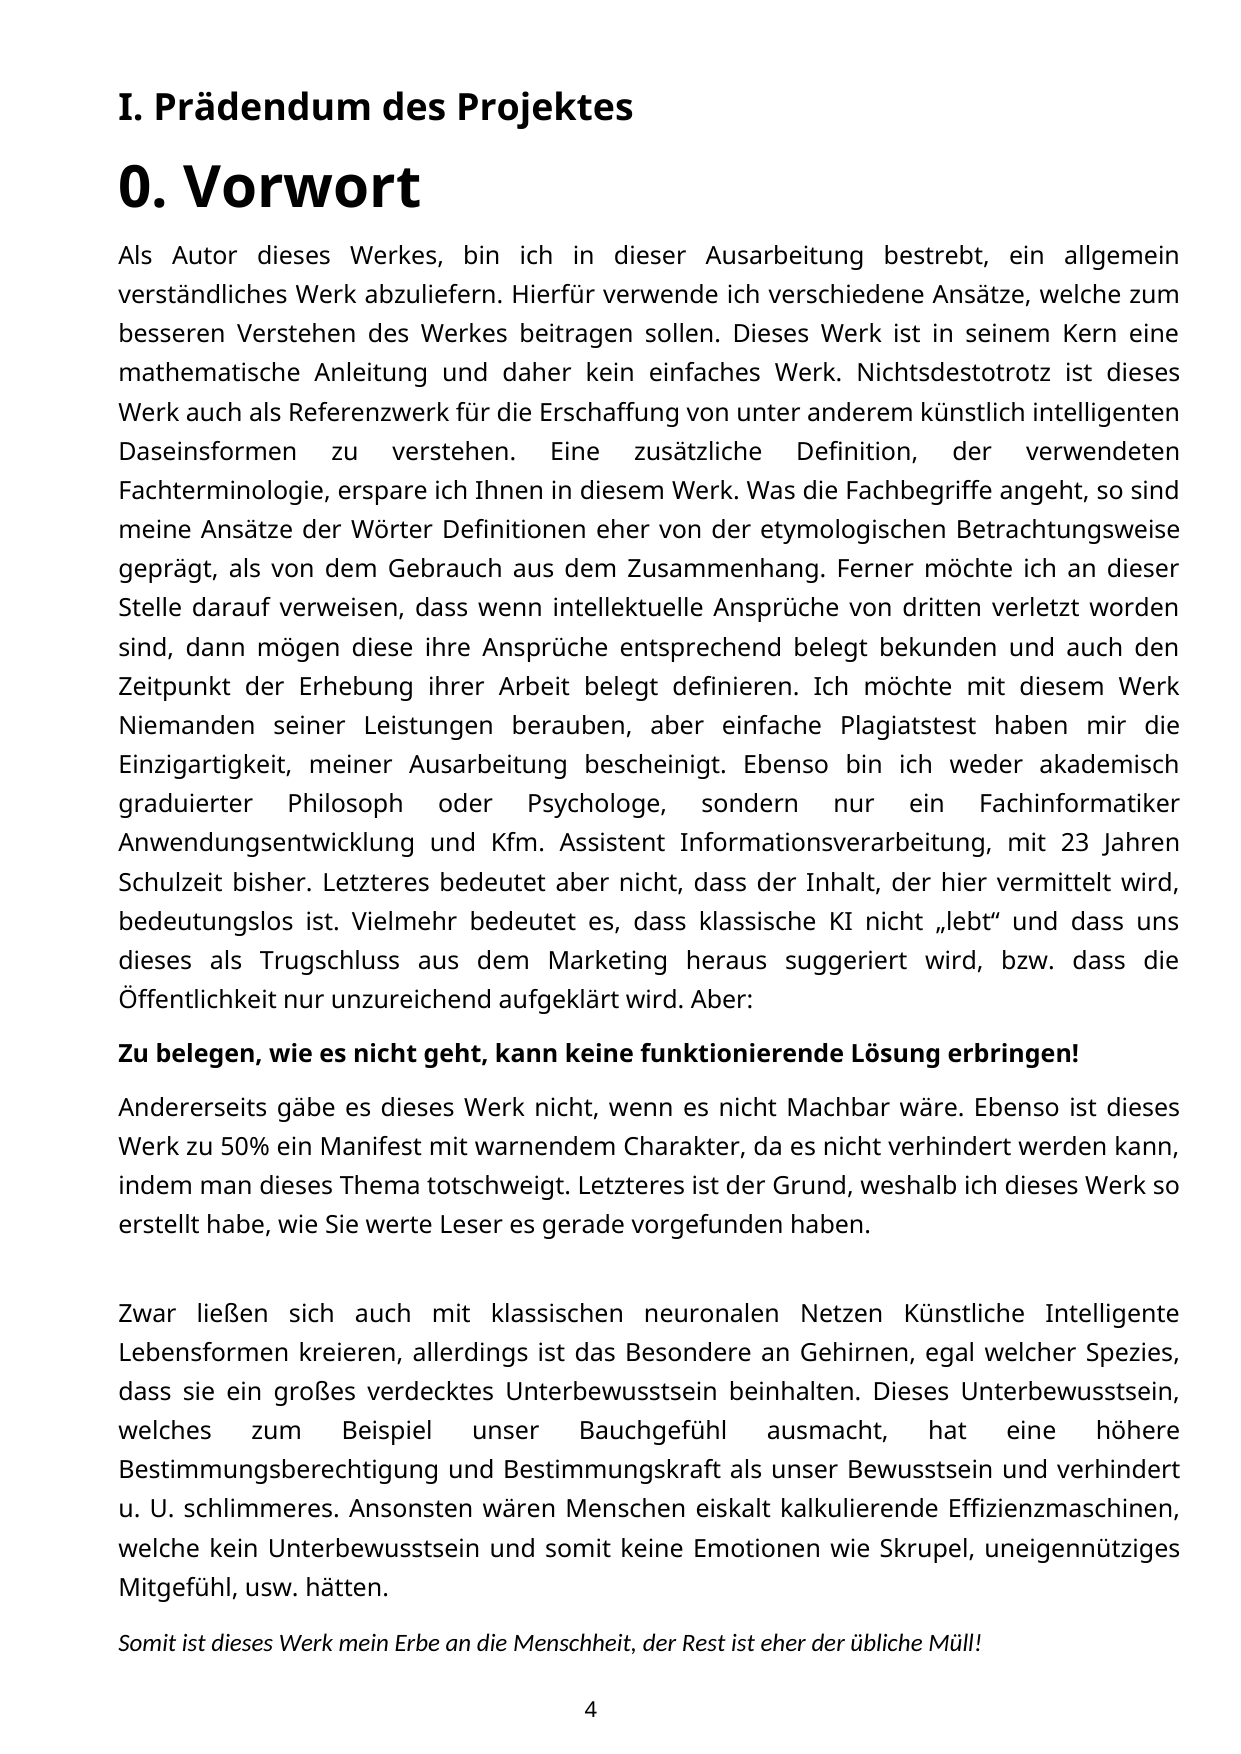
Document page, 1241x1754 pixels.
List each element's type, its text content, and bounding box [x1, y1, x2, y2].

subtitle I. Prädendum des Projektes [118, 80, 1181, 131]
subtitle Somit ist dieses Werk mein Erbe an die Menschheit, der Rest ist eher der übliche Müll! [118, 1623, 1181, 1658]
text Zwar ließen sich auch mit klassischen neuronalen Netzen Künstliche Intelligente Lebensformen kreieren, allerdings ist das Besondere an Gehirnen, egal welcher Spezies, dass sie ein großes verdecktes Unterbewusstsein beinhalten. Dieses Unterbewusstsein, welches zum Beispiel unser Bauchgefühl ausmacht, hat eine höhere Bestimmungsberechtigung und Bestimmungskraft als unser Bewusstsein und verhindert u. U. schlimmeres. Ansonsten wären Menschen eiskalt kalkulierende Effizienzmaschinen, welche kein Unterbewusstsein und somit keine Emotionen wie Skrupel, uneigennütziges Mitgefühl, usw. hätten. [118, 1260, 1181, 1603]
subtitle 0. Vorwort [118, 146, 1181, 225]
text Als Autor dieses Werkes, bin ich in dieser Ausarbeitung bestrebt, ein allgemein verständliches Werk abzuliefern. Hierfür verwende ich verschiedene Ansätze, welche zum besseren Verstehen des Werkes beitragen sollen. Dieses Werk ist in seinem Kern eine mathematische Anleitung und daher kein einfaches Werk. Nichtsdestotrotz ist dieses Werk auch als Referenzwerk für die Erschaffung von unter anderem künstlich intelligenten Daseinsformen zu verstehen. Eine zusätzliche Definition, der verwendeten Fachterminologie, erspare ich Ihnen in diesem Werk. Was die Fachbegriffe angeht, so sind meine Ansätze der Wörter Definitionen eher von der etymologischen Betrachtungsweise geprägt, als von dem Gebrauch aus dem Zusammenhang. Ferner möchte ich an dieser Stelle darauf verweisen, dass wenn intellektuelle Ansprüche von dritten verletzt worden sind, dann mögen diese ihre Ansprüche entsprechend belegt bekunden und auch den Zeitpunkt der Erhebung ihrer Arbeit belegt definieren. Ich möchte mit diesem Werk Niemanden seiner Leistungen berauben, aber einfache Plagiatstest haben mir die Einzigartigkeit, meiner Ausarbeitung bescheinigt. Ebenso bin ich weder akademisch graduierter Philosoph oder Psychologe, sondern nur ein Fachinformatiker Anwendungsentwicklung und Kfm. Assistent Informationsverarbeitung, mit 23 Jahren Schulzeit bisher. Letzteres bedeutet aber nicht, dass der Inhalt, der hier vermittelt wird, bedeutungslos ist. Vielmehr bedeutet es, dass klassische KI nicht „lebt“ und dass uns dieses als Trugschluss aus dem Marketing heraus suggeriert wird, bzw. dass die Öffentlichkeit nur unzureichend aufgeklärt wird. Aber: [118, 237, 1181, 1016]
text Andererseits gäbe es dieses Werk nicht, wenn es nicht Machbar wäre. Ebenso ist dieses Werk zu 50% ein Manifest mit warnendem Charakter, da es nicht verhindert werden kann, indem man dieses Thema totschweigt. Letzteres ist der Grund, weshalb ich dieses Werk so erstellt habe, wie Sie werte Leser es gerade vorgefunden haben. [118, 1089, 1181, 1241]
text Zu belegen, wie es nicht geht, kann keine funktionierende Lösung erbringen! [118, 1035, 1181, 1069]
